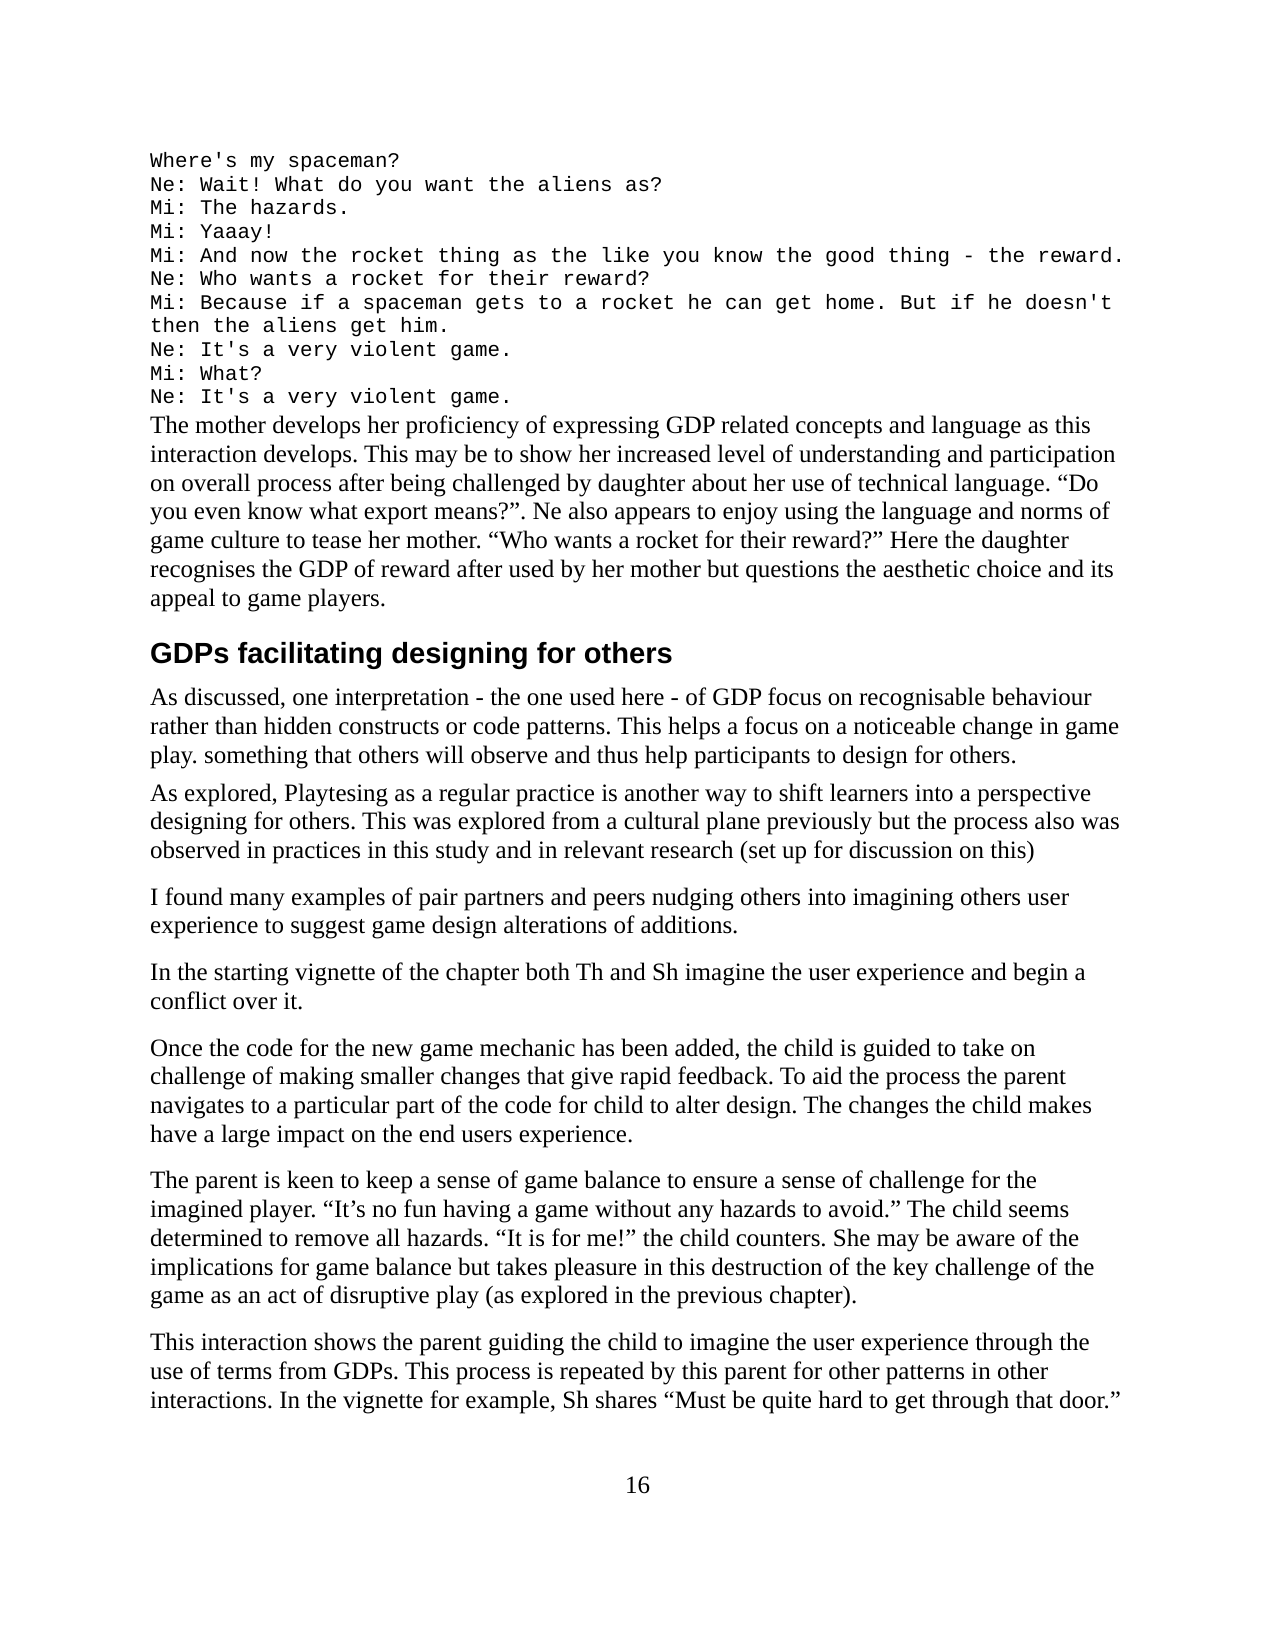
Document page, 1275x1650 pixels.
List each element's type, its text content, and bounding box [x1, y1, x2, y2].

text As discussed, one interpretation - the one used here - of GDP focus on recognisable behaviour rather than hidden constructs or code patterns. This helps a focus on a noticeable change in game play. something that others will observe and thus help participants to design for others. [150, 682, 1125, 769]
text This interaction shows the parent guiding the child to imagine the user experience through the use of terms from GDPs. This process is repeated by this parent for other patterns in other interactions. In the vignette for example, Sh shares “Must be quite hard to get through that door.” [150, 1327, 1125, 1413]
text Mi: Because if a spaceman gets to a rocket he can get home. But if he doesn't then the aliens get him. [150, 292, 1125, 339]
text Where's my spaceman? [150, 150, 1125, 174]
text Mi: The hazards. [150, 197, 1125, 221]
text Once the code for the new game mechanic has been added, the child is guided to take on challenge of making smaller changes that give rapid feedback. To aid the process the parent navigates to a particular part of the code for child to alter design. The changes the child makes have a large impact on the end users experience. [150, 1033, 1125, 1148]
text Mi: And now the rocket thing as the like you know the good thing - the reward. [150, 244, 1125, 268]
text The mother develops her proficiency of expressing GDP related concepts and language as this interaction develops. This may be to show her increased level of understanding and participation on overall process after being challenged by daughter about her use of technical language. “Do you even know what export means?”. Ne also appears to enjoy using the language and norms of game culture to tease her mother. “Who wants a rocket for their reward?” Here the daughter recognises the GDP of reward after used by her mother but questions the aesthetic choice and its appeal to game players. [150, 410, 1125, 611]
text Ne: Who wants a rocket for their reward? [150, 268, 1125, 292]
text In the starting vignette of the chapter both Th and Sh imagine the user experience and begin a conflict over it. [150, 957, 1125, 1015]
subtitle GDPs facilitating designing for others [150, 636, 1125, 670]
text Ne: Wait! What do you want the aliens as? [150, 174, 1125, 197]
text The parent is keen to keep a sense of game balance to ensure a sense of challenge for the imagined player. “It’s no fun having a game without any hazards to avoid.” The child seems determined to remove all hazards. “It is for me!” the child counters. She may be aware of the implications for game balance but takes pleasure in this destruction of the key challenge of the game as an act of disruptive play (as explored in the previous chapter). [150, 1166, 1125, 1309]
text Ne: It's a very violent game. [150, 339, 1125, 363]
text As explored, Playtesing as a regular practice is another way to shift learners into a perspective designing for others. This was explored from a cultural plane previously but the process also was observed in practices in this study and in relevant research (set up for discussion on this) [150, 778, 1125, 864]
text Mi: What? [150, 363, 1125, 386]
text Ne: It's a very violent game. [150, 386, 1125, 410]
text Mi: Yaaay! [150, 221, 1125, 244]
text I found many examples of pair partners and peers nudging others into imagining others user experience to suggest game design alterations of additions. [150, 882, 1125, 939]
